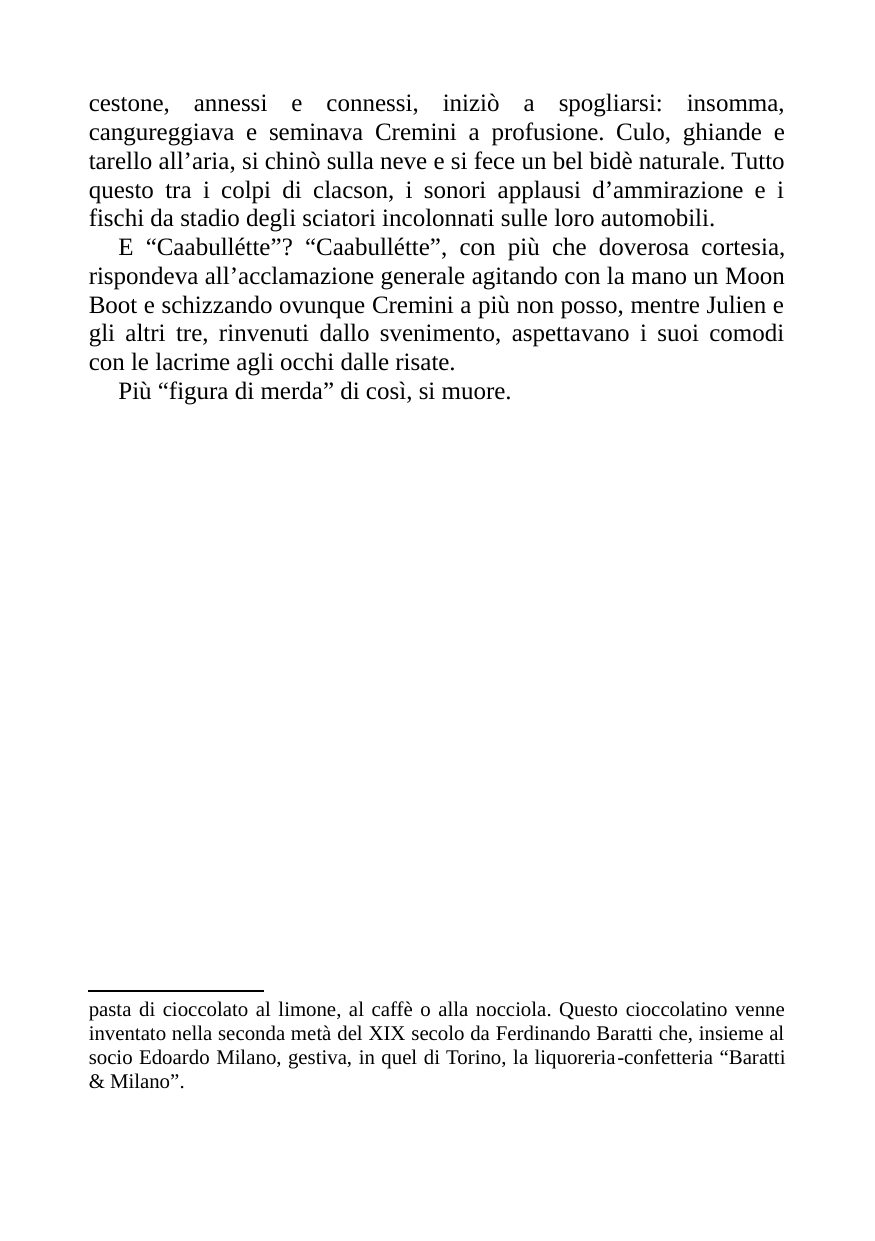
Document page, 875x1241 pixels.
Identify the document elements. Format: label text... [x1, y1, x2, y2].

text pasta di cioccolato al limone, al caffè o alla nocciola. Questo cioccolatino venne inventato nella seconda metà del XIX secolo da Ferdinando Baratti che, insieme al socio Edoardo Milano, gestiva, in quel di Torino, la liquoreria-confetteria “Baratti & Milano”. [88, 997, 786, 1093]
text Più “figura di merda” di così, si muore. [88, 376, 786, 405]
text E “Caabullétte”? “Caabullétte”, con più che doverosa cortesia, rispondeva all’acclamazione generale agitando con la mano un Moon Boot e schizzando ovunque Cremini a più non posso, mentre Julien e gli altri tre, rinvenuti dallo svenimento, aspettavano i suoi comodi con le lacrime agli occhi dalle risate. [88, 232, 786, 376]
text cestone, annessi e connessi, iniziò a spogliarsi: insomma, cangureggiava e seminava Cremini a profusione. Culo, ghiande e tarello all’aria, si chinò sulla neve e si fece un bel bidè naturale. Tutto questo tra i colpi di clacson, i sonori applausi d’ammirazione e i fischi da stadio degli sciatori incolonnati sulle loro automobili. [88, 88, 786, 232]
